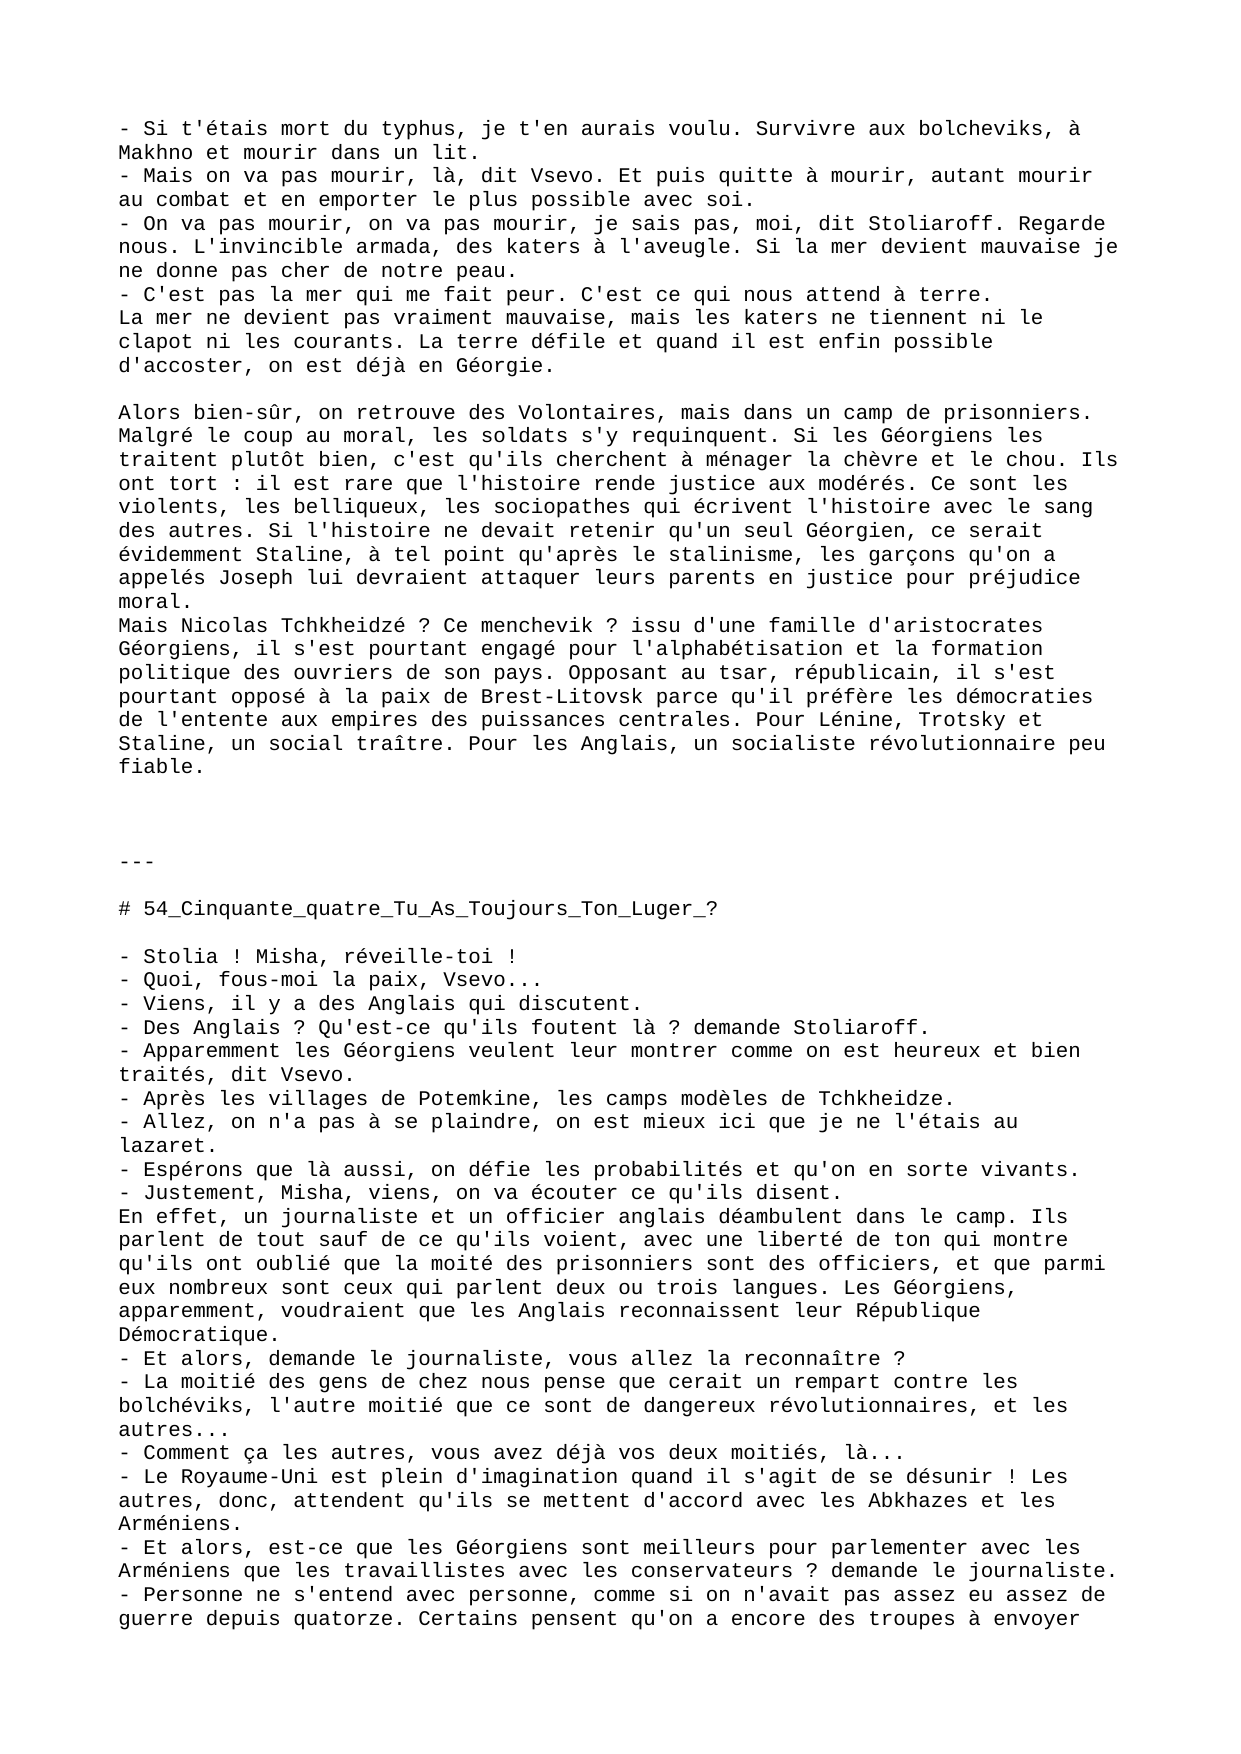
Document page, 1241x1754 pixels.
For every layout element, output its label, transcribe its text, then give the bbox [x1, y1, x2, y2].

text # 54_Cinquante_quatre_Tu_As_Toujours_Ton_Luger_? [118, 898, 1122, 922]
text - Mais on va pas mourir, là, dit Vsevo. Et puis quitte à mourir, autant mourir au combat et en emporter le plus possible avec soi. [118, 165, 1122, 213]
text Mais Nicolas Tchkheidzé ? Ce menchevik ? issu d'une famille d'aristocrates Géorgiens, il s'est pourtant engagé pour l'alphabétisation et la formation politique des ouvriers de son pays. Opposant au tsar, républicain, il s'est pourtant opposé à la paix de Brest-Litovsk parce qu'il préfère les démocraties de l'entente aux empires des puissances centrales. Pour Lénine, Trotsky et Staline, un social traître. Pour les Anglais, un socialiste révolutionnaire peu fiable. [118, 615, 1122, 780]
text - Justement, Misha, viens, on va écouter ce qu'ils disent. [118, 1182, 1122, 1206]
text - Stolia ! Misha, réveille-toi ! [118, 946, 1122, 969]
text - Après les villages de Potemkine, les camps modèles de Tchkheidze. [118, 1088, 1122, 1111]
text - Et alors, demande le journaliste, vous allez la reconnaître ? [118, 1348, 1122, 1371]
text Alors bien-sûr, on retrouve des Volontaires, mais dans un camp de prisonniers. Malgré le coup au moral, les soldats s'y requinquent. Si les Géorgiens les traitent plutôt bien, c'est qu'ils cherchent à ménager la chèvre et le chou. Ils ont tort : il est rare que l'histoire rende justice aux modérés. Ce sont les violents, les belliqueux, les sociopathes qui écrivent l'histoire avec le sang des autres. Si l'histoire ne devait retenir qu'un seul Géorgien, ce serait évidemment Staline, à tel point qu'après le stalinisme, les garçons qu'on a appelés Joseph lui devraient attaquer leurs parents en justice pour préjudice moral. [118, 402, 1122, 615]
text --- [118, 851, 1122, 875]
text - Et alors, est-ce que les Géorgiens sont meilleurs pour parlementer avec les Arméniens que les travaillistes avec les conservateurs ? demande le journaliste. [118, 1537, 1122, 1584]
text - La moitié des gens de chez nous pense que cerait un rempart contre les bolchéviks, l'autre moitié que ce sont de dangereux révolutionnaires, et les autres... [118, 1371, 1122, 1442]
text - Viens, il y a des Anglais qui discutent. [118, 993, 1122, 1017]
text En effet, un journaliste et un officier anglais déambulent dans le camp. Ils parlent de tout sauf de ce qu'ils voient, avec une liberté de ton qui montre qu'ils ont oublié que la moité des prisonniers sont des officiers, et que parmi eux nombreux sont ceux qui parlent deux ou trois langues. Les Géorgiens, apparemment, voudraient que les Anglais reconnaissent leur République Démocratique. [118, 1206, 1122, 1348]
text La mer ne devient pas vraiment mauvaise, mais les katers ne tiennent ni le clapot ni les courants. La terre défile et quand il est enfin possible d'accoster, on est déjà en Géorgie. [118, 307, 1122, 378]
text - Quoi, fous-moi la paix, Vsevo... [118, 969, 1122, 993]
text - Comment ça les autres, vous avez déjà vos deux moitiés, là... [118, 1442, 1122, 1466]
text - C'est pas la mer qui me fait peur. C'est ce qui nous attend à terre. [118, 284, 1122, 307]
text - Si t'étais mort du typhus, je t'en aurais voulu. Survivre aux bolcheviks, à Makhno et mourir dans un lit. [118, 118, 1122, 165]
text - Personne ne s'entend avec personne, comme si on n'avait pas assez eu assez de guerre depuis quatorze. Certains pensent qu'on a encore des troupes à envoyer [118, 1584, 1122, 1631]
text - Des Anglais ? Qu'est-ce qu'ils foutent là ? demande Stoliaroff. [118, 1017, 1122, 1040]
text - Espérons que là aussi, on défie les probabilités et qu'on en sorte vivants. [118, 1158, 1122, 1182]
text - Allez, on n'a pas à se plaindre, on est mieux ici que je ne l'étais au lazaret. [118, 1111, 1122, 1158]
text - On va pas mourir, on va pas mourir, je sais pas, moi, dit Stoliaroff. Regarde nous. L'invincible armada, des katers à l'aveugle. Si la mer devient mauvaise je ne donne pas cher de notre peau. [118, 213, 1122, 284]
text - Le Royaume-Uni est plein d'imagination quand il s'agit de se désunir ! Les autres, donc, attendent qu'ils se mettent d'accord avec les Abkhazes et les Arméniens. [118, 1466, 1122, 1537]
text - Apparemment les Géorgiens veulent leur montrer comme on est heureux et bien traités, dit Vsevo. [118, 1040, 1122, 1088]
